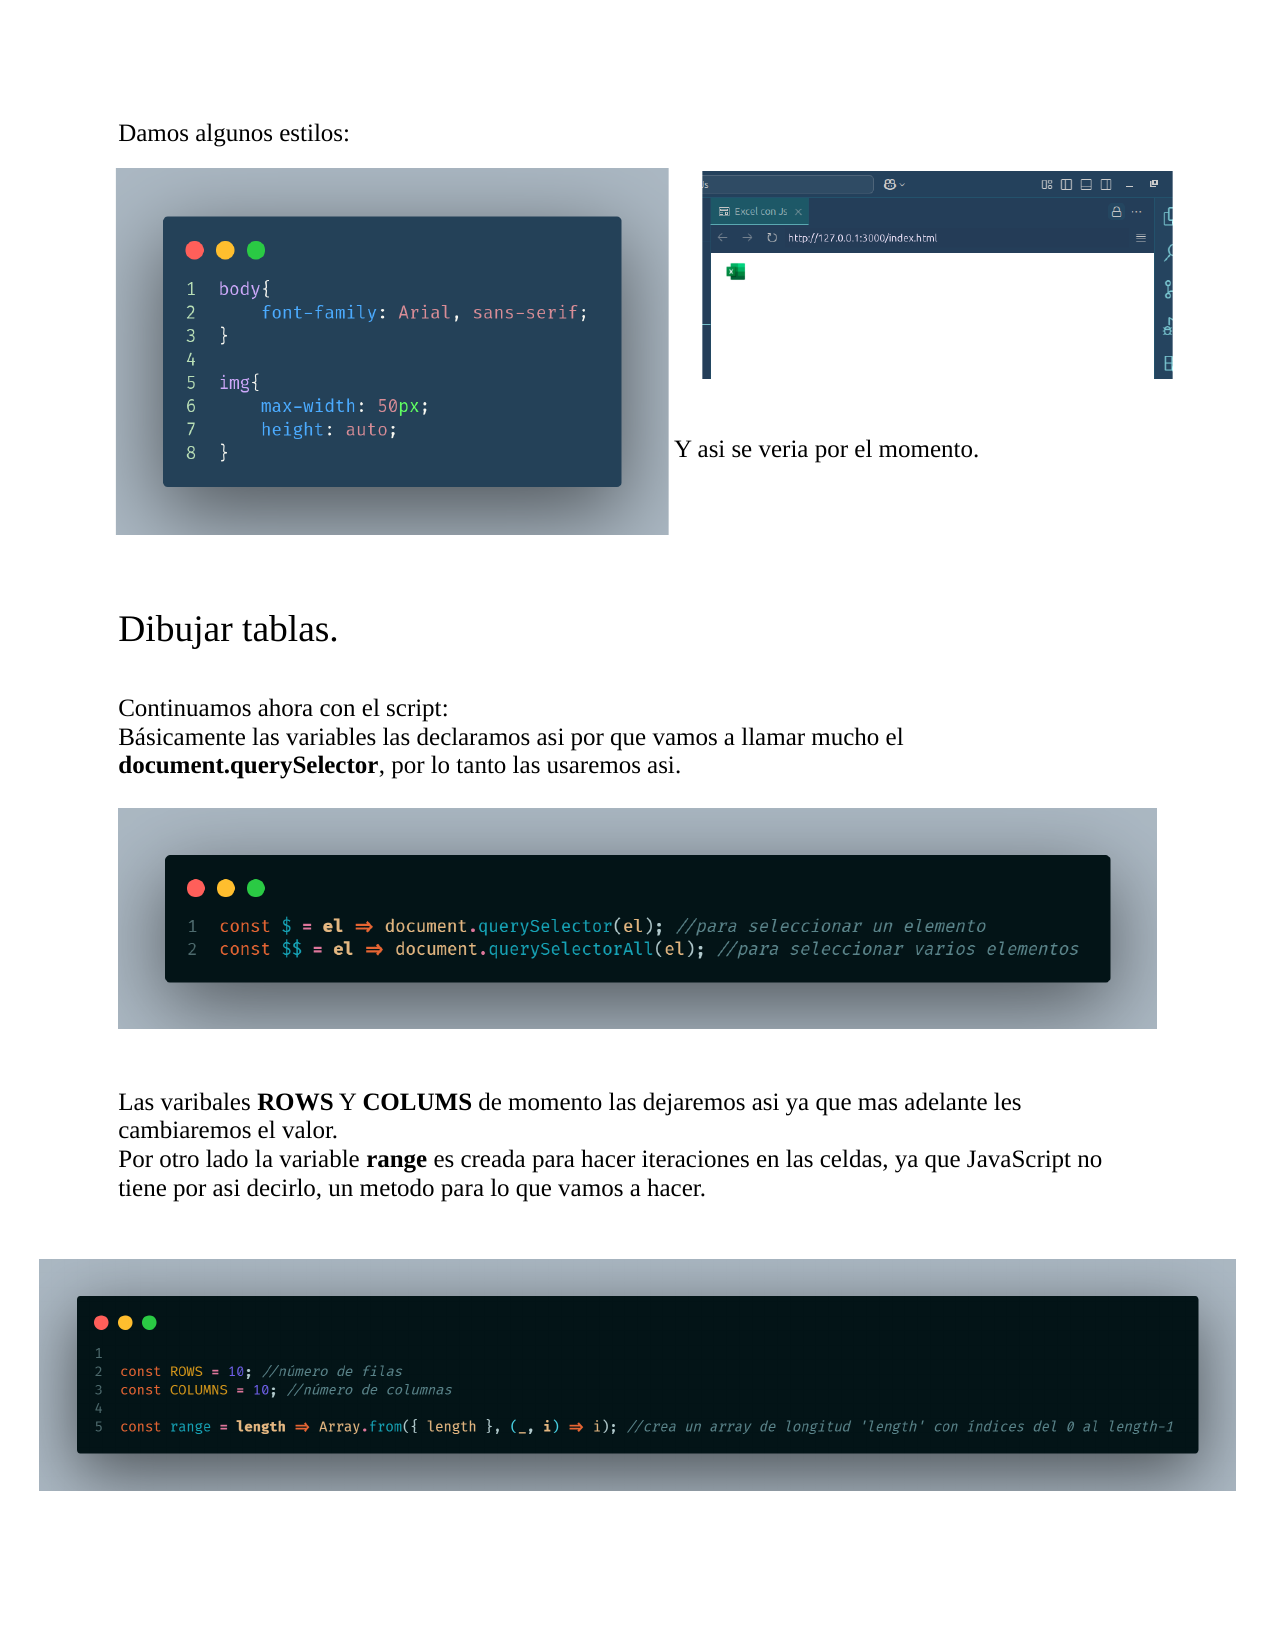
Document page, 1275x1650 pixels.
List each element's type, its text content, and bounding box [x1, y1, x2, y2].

picture [118, 808, 1157, 1029]
text Por otro lado la variable range es creada para hacer iteraciones en las celdas, ya que JavaScript no tiene por asi decirlo, un metodo para lo que vamos a hacer. [118, 1144, 1157, 1202]
text Básicamente las variables las declaramos asi por que vamos a llamar mucho el document.querySelector, por lo tanto las usaremos asi. [118, 722, 1157, 779]
picture [115, 168, 669, 535]
picture [39, 1259, 1236, 1491]
text Dibujar tablas. [118, 607, 1157, 650]
text Continuamos ahora con el script: [118, 693, 1157, 722]
text Las varibales ROWS Y COLUMS de momento las dejaremos asi ya que mas adelante les cambiaremos el valor. [118, 1087, 1157, 1144]
text Damos algunos estilos: [118, 118, 1157, 147]
picture [1127, 171, 1173, 379]
text Y asi se veria por el momento. [669, 434, 1157, 463]
